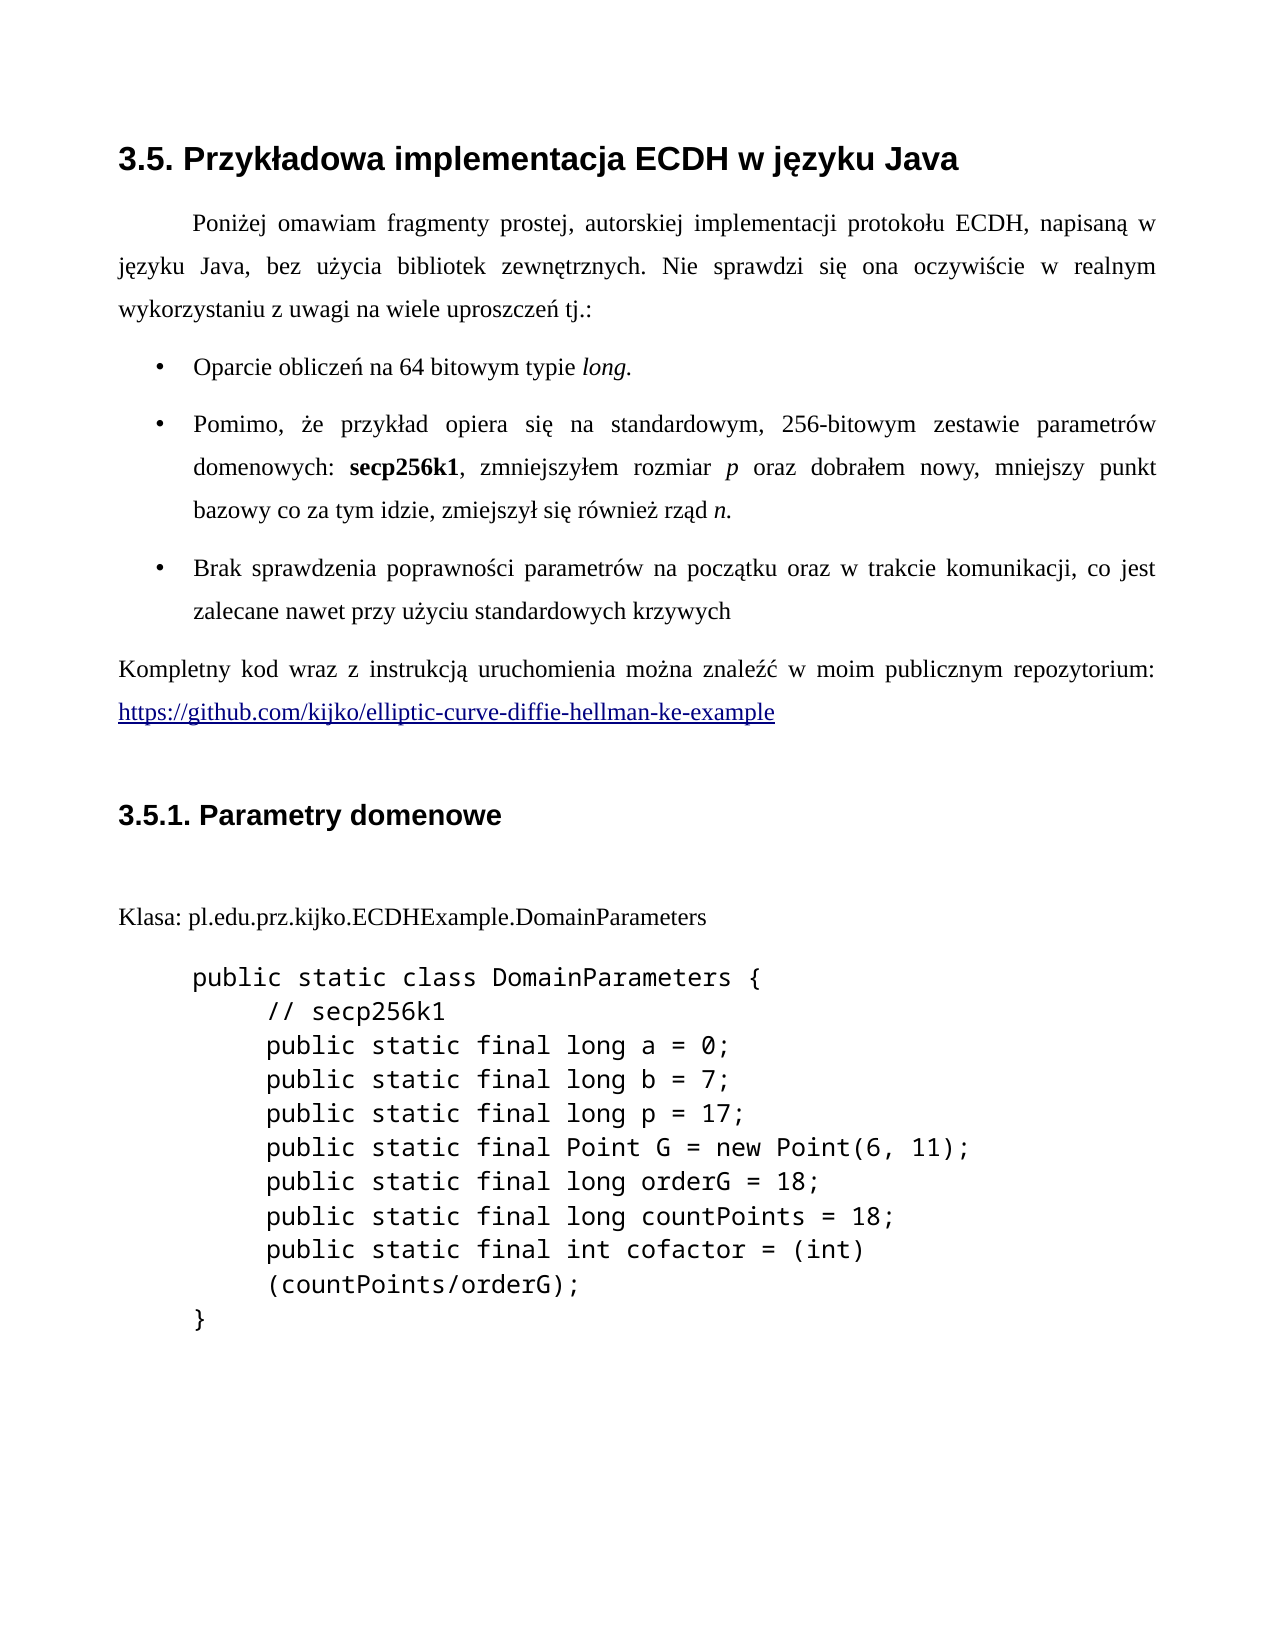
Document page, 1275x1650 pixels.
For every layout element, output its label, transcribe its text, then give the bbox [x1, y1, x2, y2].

text public static final long countPoints = 18; [118, 1198, 1157, 1232]
text Klasa: pl.edu.prz.kijko.ECDHExample.DomainParameters [118, 902, 1157, 931]
text // secp256k1 [118, 994, 1157, 1028]
text public static final int cofactor = (int) (countPoints/orderG); [266, 1232, 1157, 1300]
list Pomimo, że przykład opiera się na standardowym, 256-bitowym zestawie parametrów domenowych: secp256k1, zmniejszyłem rozmiar p oraz dobrałem nowy, mniejszy punkt bazowy co za tym idzie, zmiejszył się również rząd n. [156, 409, 1157, 524]
text public static final Point G = new Point(6, 11); [118, 1130, 1157, 1164]
text public static final long b = 7; [118, 1062, 1157, 1096]
list Oparcie obliczeń na 64 bitowym typie long. [156, 352, 1157, 380]
text } [118, 1300, 1157, 1334]
subtitle 3.5. Przykładowa implementacja ECDH w języku Java [118, 139, 1157, 178]
text public static final long orderG = 18; [118, 1164, 1157, 1198]
text Kompletny kod wraz z instrukcją uruchomienia można znaleźć w moim publicznym repozytorium: https://github.com/kijko/elliptic-curve-diffie-hellman-ke-example [118, 654, 1157, 726]
list Brak sprawdzenia poprawności parametrów na początku oraz w trakcie komunikacji, co jest zalecane nawet przy użyciu standardowych krzywych [156, 553, 1157, 625]
text public static final long a = 0; [118, 1028, 1157, 1062]
text public static final long p = 17; [118, 1096, 1157, 1130]
text Poniżej omawiam fragmenty prostej, autorskiej implementacji protokołu ECDH, napisaną w języku Java, bez użycia bibliotek zewnętrznych. Nie sprawdzi się ona oczywiście w realnym wykorzystaniu z uwagi na wiele uproszczeń tj.: [118, 208, 1157, 323]
text public static class DomainParameters { [118, 960, 1157, 994]
subtitle 3.5.1. Parametry domenowe [118, 798, 1157, 832]
